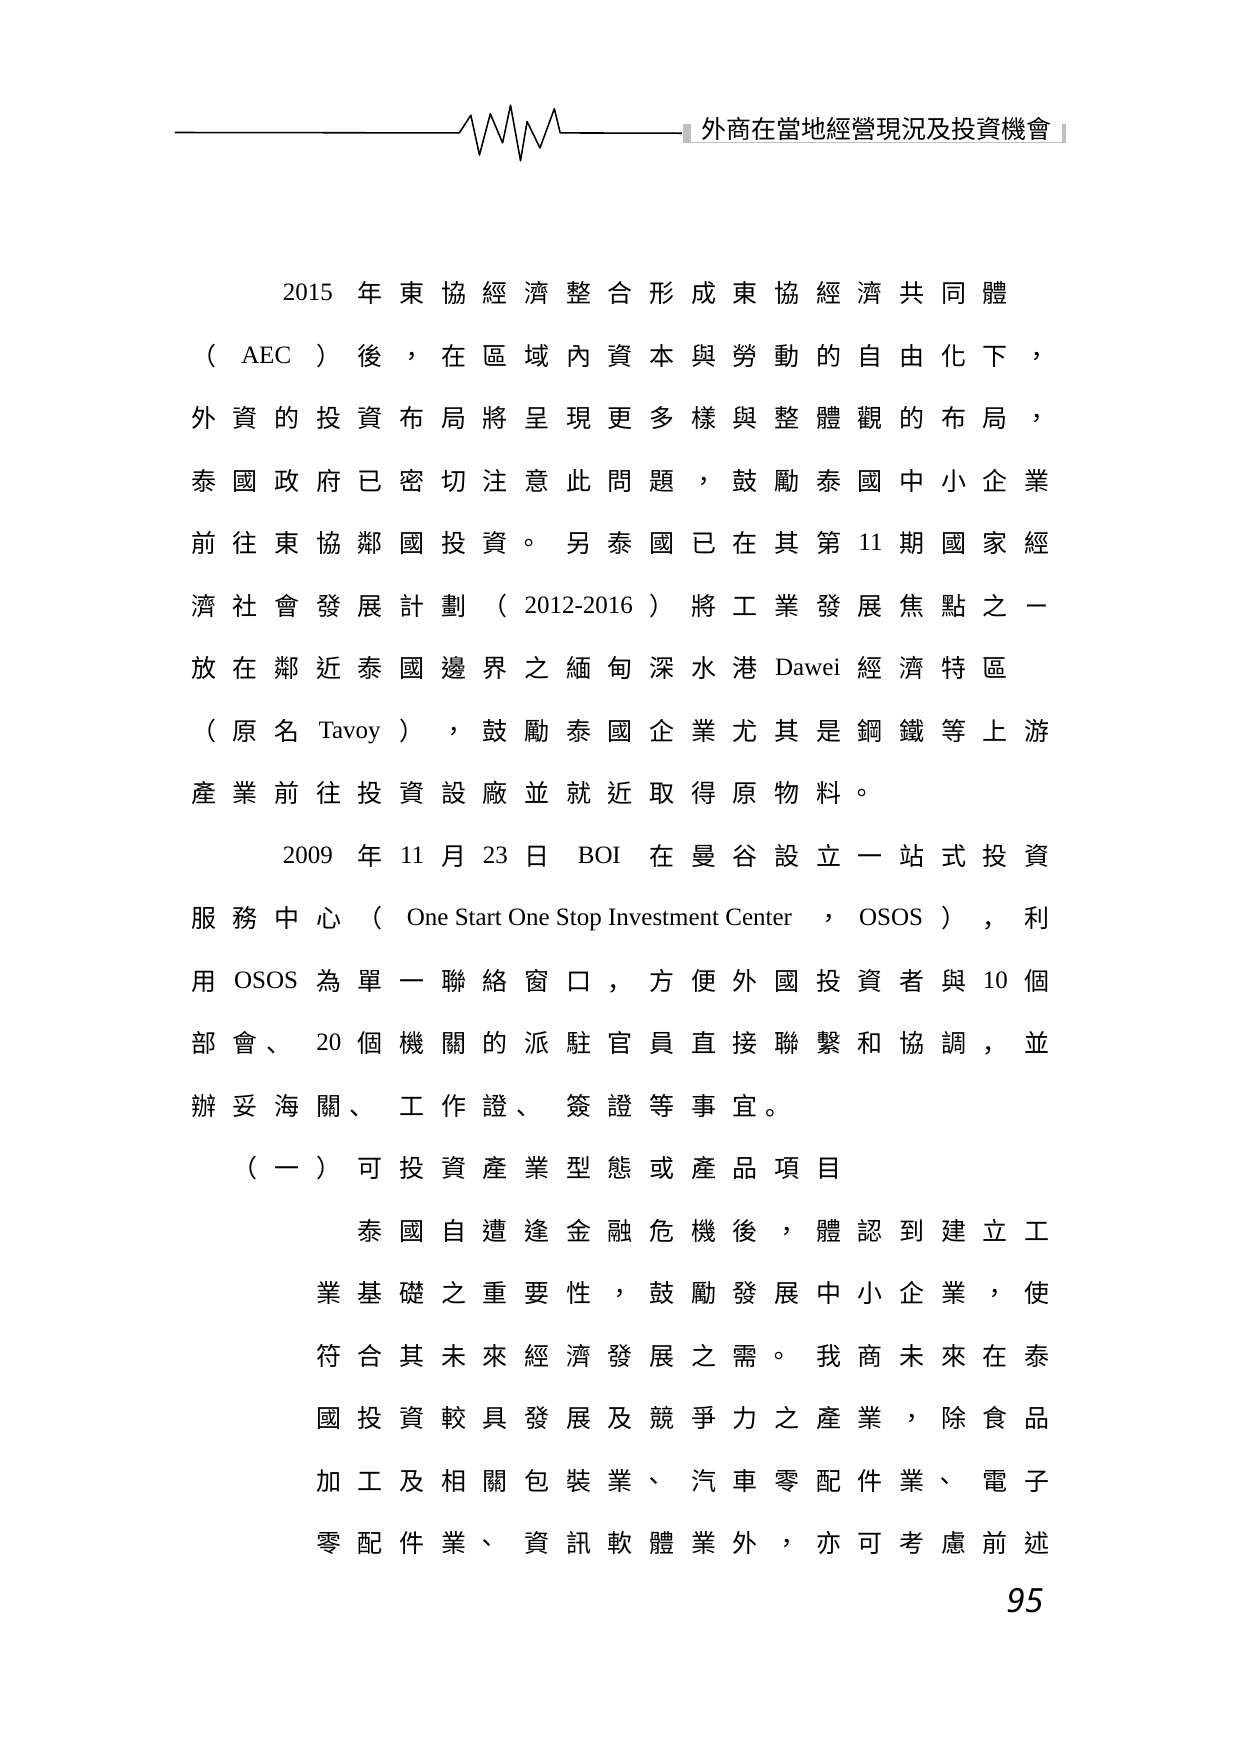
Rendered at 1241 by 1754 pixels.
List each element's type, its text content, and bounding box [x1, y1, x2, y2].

text 2015年東協經濟整合形成東協經濟共同體（AEC）後，在區域內資本與勞動的自由化下，外資的投資布局將呈現更多樣與整體觀的布局，泰國政府已密切注意此問題，鼓勵泰國中小企業前往東協鄰國投資。另泰國已在其第11期國家經濟社會發展計劃（2012-2016）將工業發展焦點之ㄧ放在鄰近泰國邊界之緬甸深水港Dawei經濟特區（原名Tavoy），鼓勵泰國企業尤其是鋼鐵等上游產業前往投資設廠並就近取得原物料。 [183, 250, 1058, 813]
text （一）可投資產業型態或產品項目 [207, 1125, 1033, 1188]
text 2009年11月23日BOI在曼谷設立一站式投資服務中心（One Start One Stop Investment Center，OSOS），利用OSOS為單一聯絡窗口，方便外國投資者與10個部會、20個機關的派駐官員直接聯繫和協調，並辦妥海關、工作證、簽證等事宜。 [183, 813, 1058, 1125]
text 泰國自遭逢金融危機後，體認到建立工業基礎之重要性，鼓勵發展中小企業，使符合其未來經濟發展之需。我商未來在泰國投資較具發展及競爭力之產業，除食品加工及相關包裝業、汽車零配件業、電子零配件業、資訊軟體業外，亦可考慮前述 [281, 1188, 1058, 1563]
